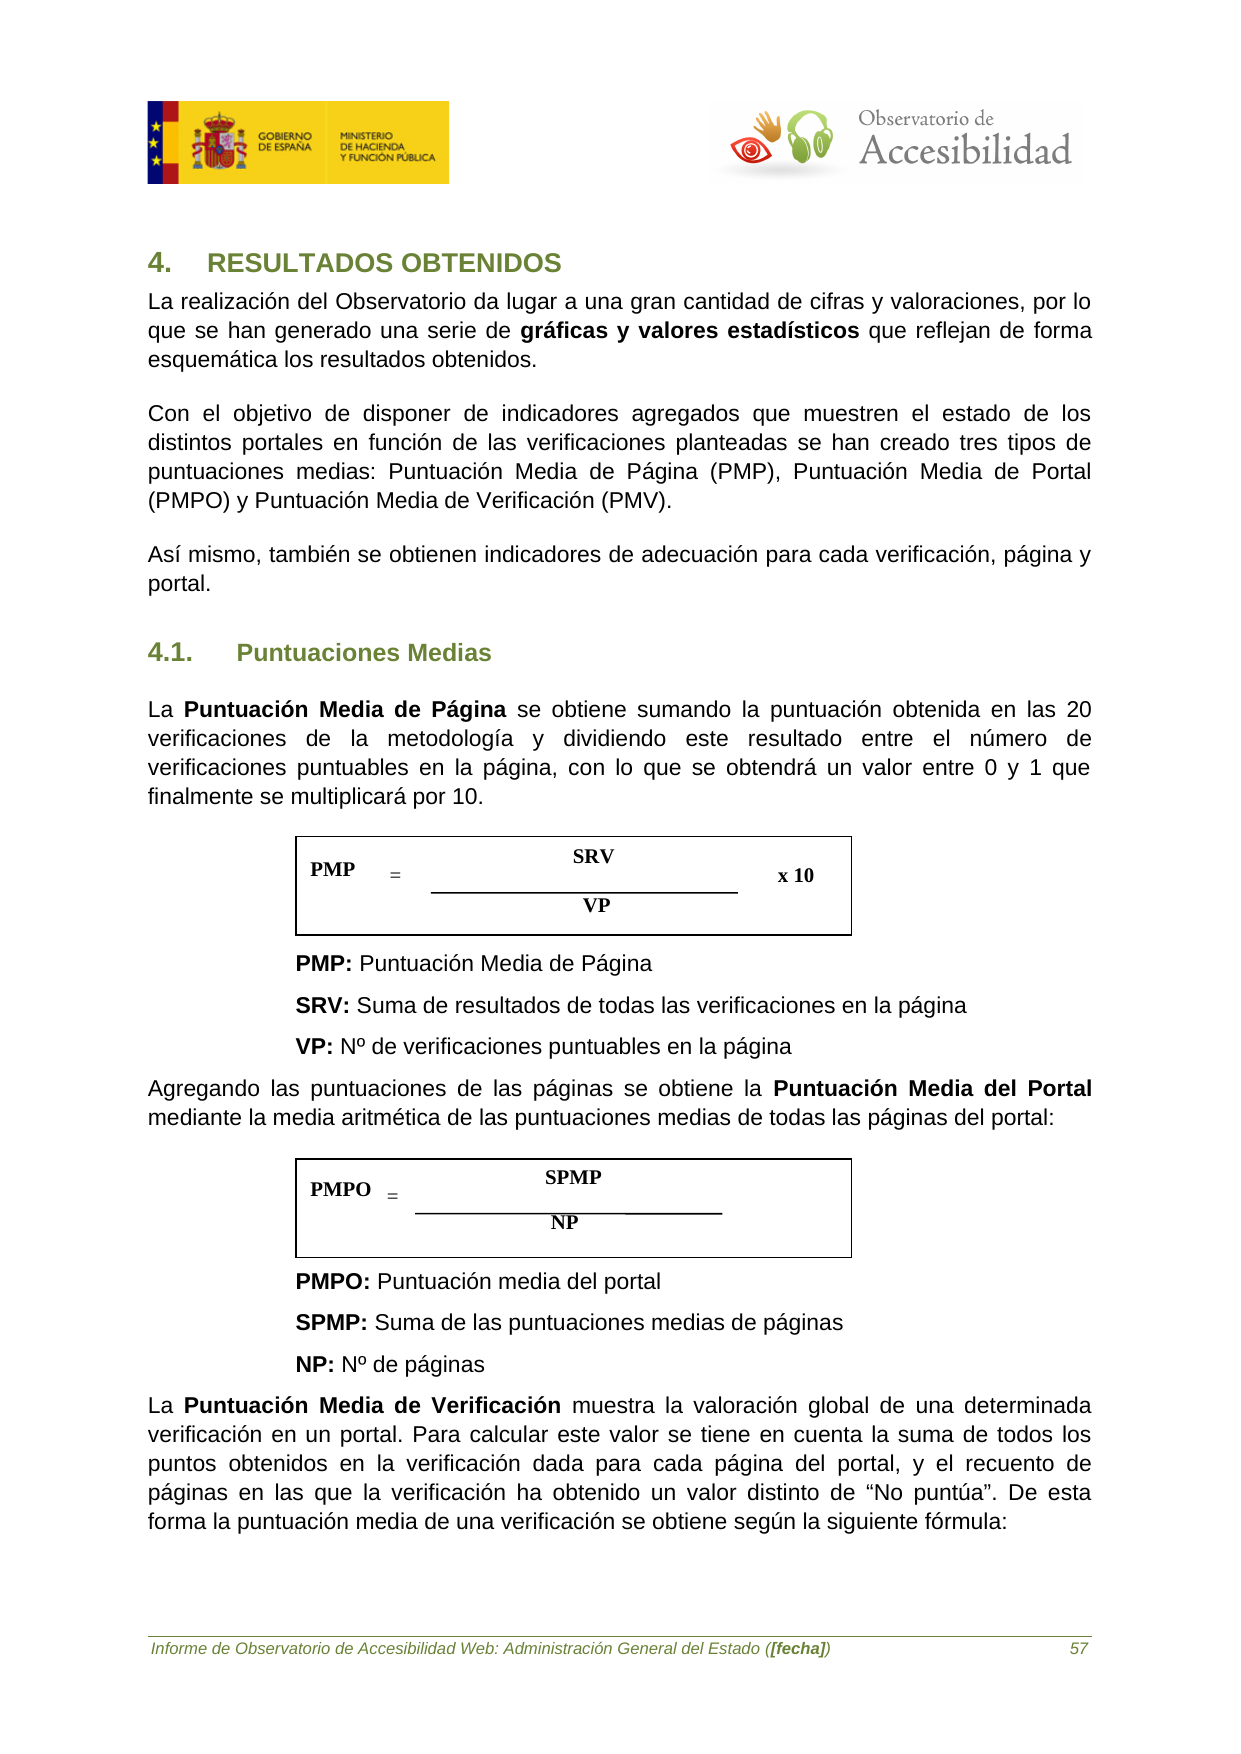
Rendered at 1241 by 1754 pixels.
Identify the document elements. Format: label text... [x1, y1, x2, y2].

subtitle Resultados obtenidos [148, 245, 1092, 278]
text La realización del Observatorio da lugar a una gran cantidad de cifras y valoraciones, por lo que se han generado una serie de gráficas y valores estadísticos que reflejan de forma esquemática los resultados obtenidos. [148, 288, 1092, 372]
text NP: Nº de páginas [295, 1351, 1092, 1377]
text PMP: Puntuación Media de Página [295, 950, 1092, 976]
text Agregando las puntuaciones de las páginas se obtiene la Puntuación Media del Portal mediante la media aritmética de las puntuaciones medias de todas las páginas del portal: [148, 1074, 1092, 1130]
text Con el objetivo de disponer de indicadores agregados que muestren el estado de los distintos portales en función de las verificaciones planteadas se han creado tres tipos de puntuaciones medias: Puntuación Media de Página (PMP), Puntuación Media de Portal (PMPO) y Puntuación Media de Verificación (PMV). [148, 400, 1092, 513]
text PMPO: Puntuación media del portal [295, 1268, 1092, 1294]
text SRV: Suma de resultados de todas las verificaciones en la página [295, 992, 1092, 1018]
text VP: Nº de verificaciones puntuables en la página [295, 1033, 1092, 1059]
text La Puntuación Media de Página se obtiene sumando la puntuación obtenida en las 20 verificaciones de la metodología y dividiendo este resultado entre el número de verificaciones puntuables en la página, con lo que se obtendrá un valor entre 0 y 1 que finalmente se multiplicará por 10. [148, 696, 1092, 809]
text SPMP: Suma de las puntuaciones medias de páginas [295, 1309, 1092, 1336]
text Así mismo, también se obtienen indicadores de adecuación para cada verificación, página y portal. [148, 541, 1092, 596]
text La Puntuación Media de Verificación muestra la valoración global de una determinada verificación en un portal. Para calcular este valor se tiene en cuenta la suma de todos los puntos obtenidos en la verificación dada para cada página del portal, y el recuento de páginas en las que la verificación ha obtenido un valor distinto de “No puntúa”. De esta forma la puntuación media de una verificación se obtiene según la siguiente fórmula: [148, 1392, 1092, 1534]
picture [147, 101, 450, 184]
subtitle Puntuaciones Medias [148, 636, 1092, 668]
picture [710, 101, 1086, 184]
